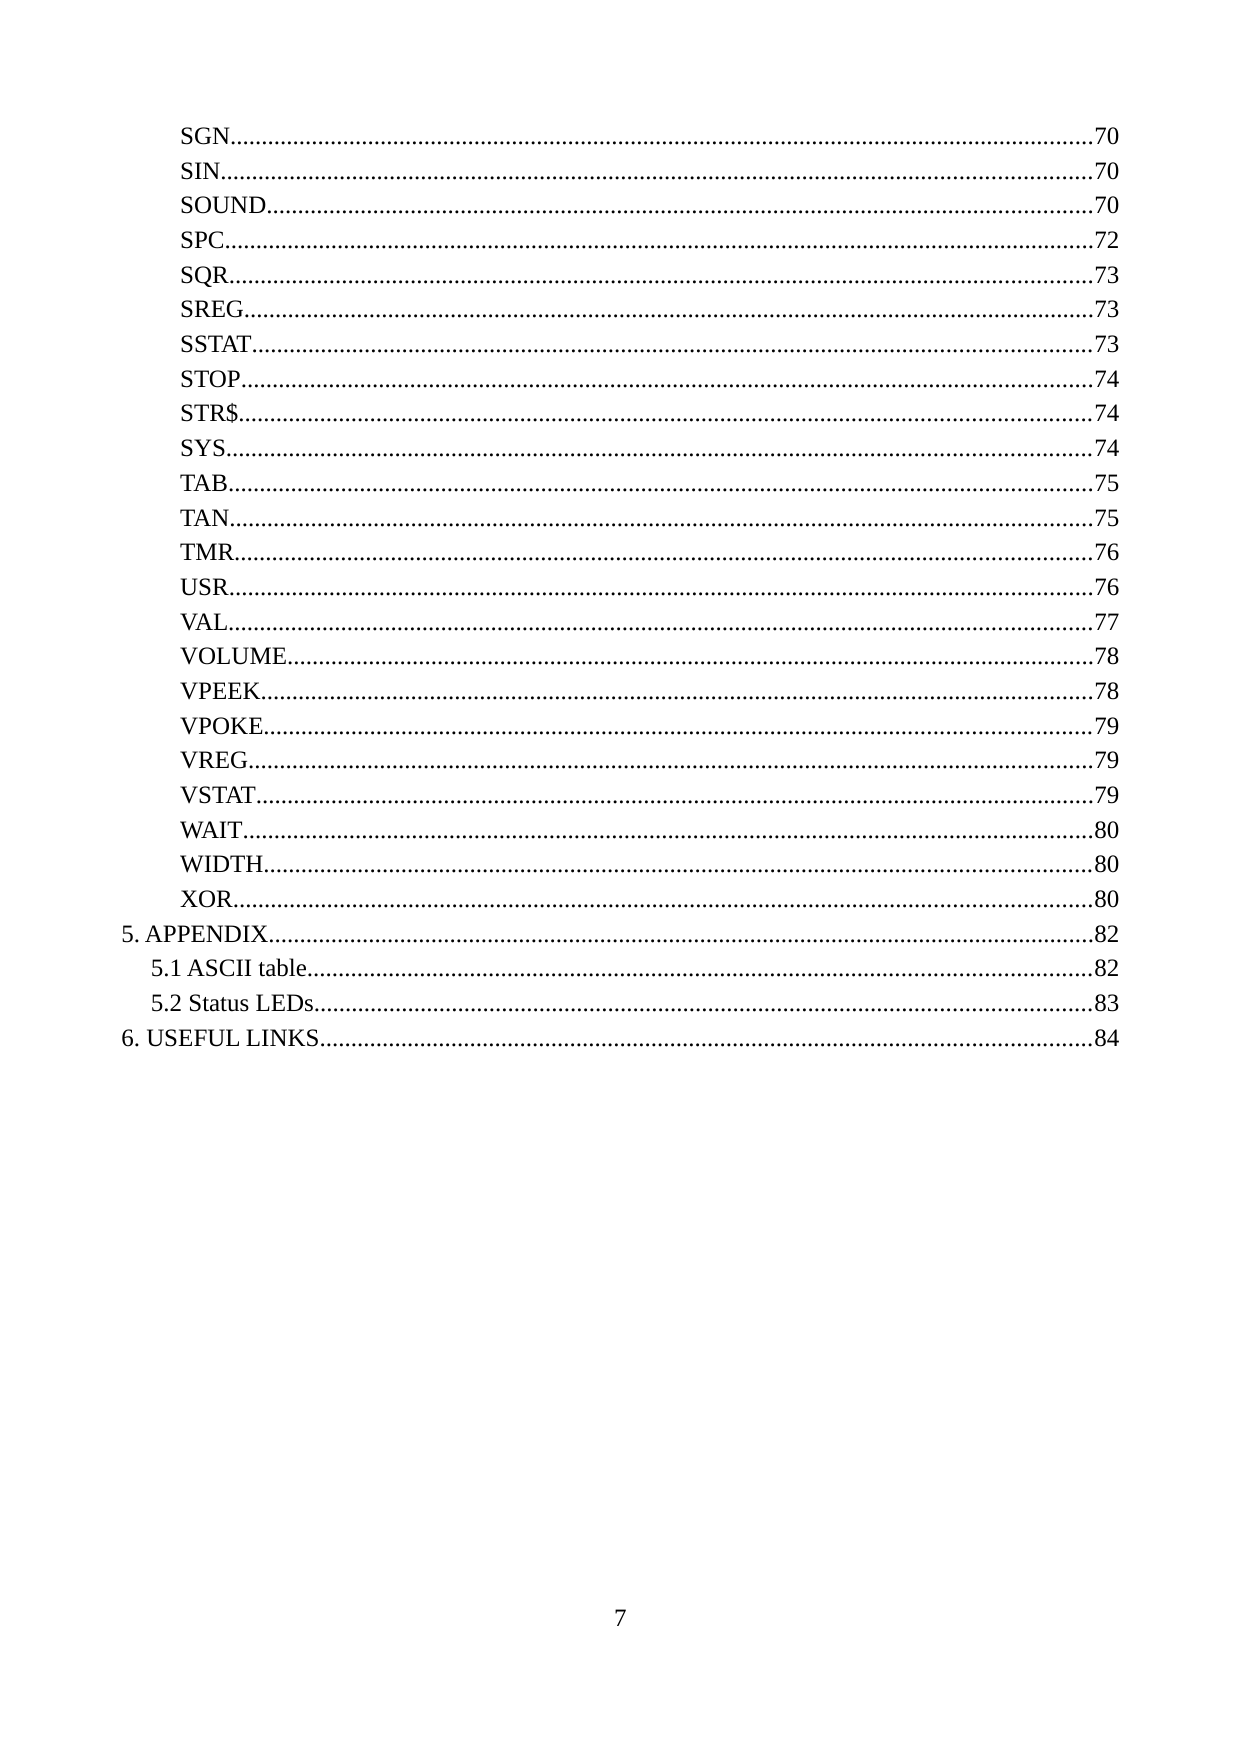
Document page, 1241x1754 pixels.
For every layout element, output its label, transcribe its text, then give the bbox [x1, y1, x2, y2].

text USR 76 [180, 572, 1119, 601]
text SIN 70 [180, 156, 1119, 184]
text 5.1 ASCII table 82 [151, 953, 1119, 982]
text VOLUME 78 [180, 641, 1119, 670]
text SPC 72 [180, 225, 1119, 254]
text VPOKE 79 [180, 711, 1119, 739]
text SSTAT 73 [180, 329, 1119, 358]
text 5.2 Status LEDs 83 [151, 988, 1119, 1017]
text 6. USEFUL LINKS 84 [121, 1023, 1119, 1052]
text SOUND 70 [180, 190, 1119, 219]
text SREG 73 [180, 294, 1119, 323]
text WAIT 80 [180, 815, 1119, 843]
text TAB 75 [180, 468, 1119, 497]
text 5. APPENDIX 82 [121, 919, 1119, 948]
text VAL 77 [180, 607, 1119, 635]
text SGN 70 [180, 121, 1119, 150]
text WIDTH 80 [180, 849, 1119, 878]
text SQR 73 [180, 260, 1119, 288]
text STR$ 74 [180, 398, 1119, 427]
text STOP 74 [180, 364, 1119, 393]
text VSTAT 79 [180, 780, 1119, 809]
text XOR 80 [180, 884, 1119, 913]
text VPEEK 78 [180, 676, 1119, 705]
text TAN 75 [180, 503, 1119, 531]
text VREG 79 [180, 745, 1119, 774]
text TMR 76 [180, 537, 1119, 566]
text SYS 74 [180, 433, 1119, 462]
